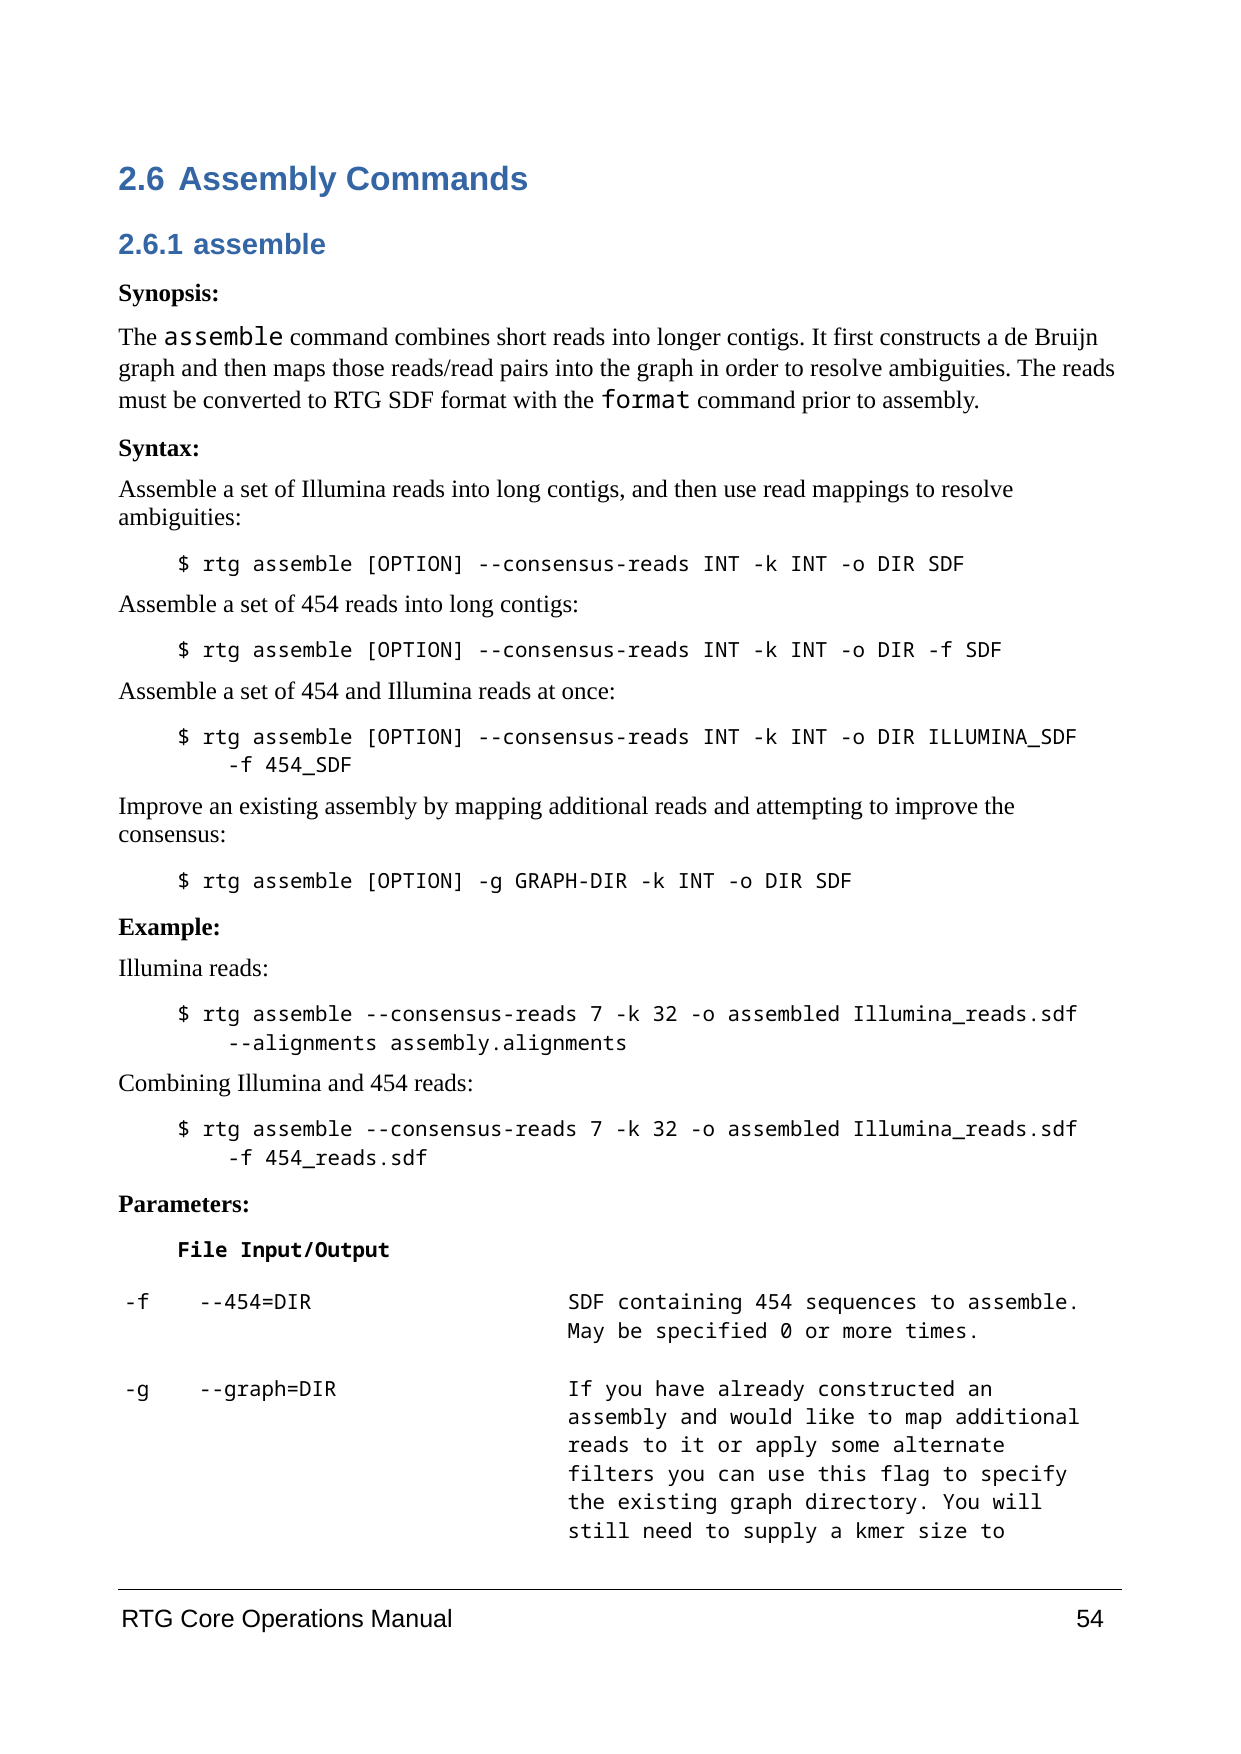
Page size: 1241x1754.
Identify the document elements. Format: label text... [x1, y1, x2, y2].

table_header SDF containing 454 sequences to assemble. May be specified 0 or more times. [561, 1276, 1093, 1362]
subtitle assemble [118, 227, 1122, 260]
text Assemble a set of 454 and Illumina reads at once: [118, 676, 1122, 704]
subtitle Synopsis: [118, 278, 1122, 307]
text Illumina reads: [118, 953, 1122, 981]
text File Input/Output [177, 1235, 1122, 1264]
subtitle Assembly Commands [118, 159, 1122, 197]
text $ rtg assemble [OPTION] --consensus-reads INT -k INT -o DIR -f SDF [177, 636, 1122, 664]
subtitle Parameters: [118, 1189, 1122, 1218]
text $ rtg assemble --consensus-reads 7 -k 32 -o assembled Illumina_reads.sdf -f 454_reads.sdf [177, 1114, 1122, 1171]
subtitle Syntax: [118, 433, 1122, 462]
text Combining Illumina and 454 reads: [118, 1068, 1122, 1097]
text $ rtg assemble --consensus-reads 7 -k 32 -o assembled Illumina_reads.sdf --alignments assembly.alignments [177, 999, 1122, 1056]
text Assemble a set of Illumina reads into long contigs, and then use read mappings to resolve ambiguities: [118, 474, 1122, 531]
table_cell --graph=DIR [193, 1362, 561, 1544]
table_header -f [118, 1276, 193, 1362]
text The assemble command combines short reads into longer contigs. It first constructs a de Bruijn graph and then maps those reads/read pairs into the graph in order to resolve ambiguities. The reads must be converted to RTG SDF format with the format command prior to assembly. [118, 318, 1122, 415]
subtitle Example: [118, 912, 1122, 941]
table_cell -g [118, 1362, 193, 1544]
table_header --454=DIR [193, 1276, 561, 1362]
text $ rtg assemble [OPTION] -g GRAPH-DIR -k INT -o DIR SDF [177, 866, 1122, 894]
text $ rtg assemble [OPTION] --consensus-reads INT -k INT -o DIR SDF [177, 549, 1122, 577]
text $ rtg assemble [OPTION] --consensus-reads INT -k INT -o DIR ILLUMINA_SDF -f 454_SDF [177, 722, 1122, 779]
table_cell If you have already constructed an assembly and would like to map additional reads to it or apply some alternate filters you can use this flag to specify the existing graph directory. You will still need to supply a kmer size to [561, 1362, 1093, 1544]
text Improve an existing assembly by mapping additional reads and attempting to improve the consensus: [118, 791, 1122, 848]
text Assemble a set of 454 reads into long contigs: [118, 589, 1122, 618]
